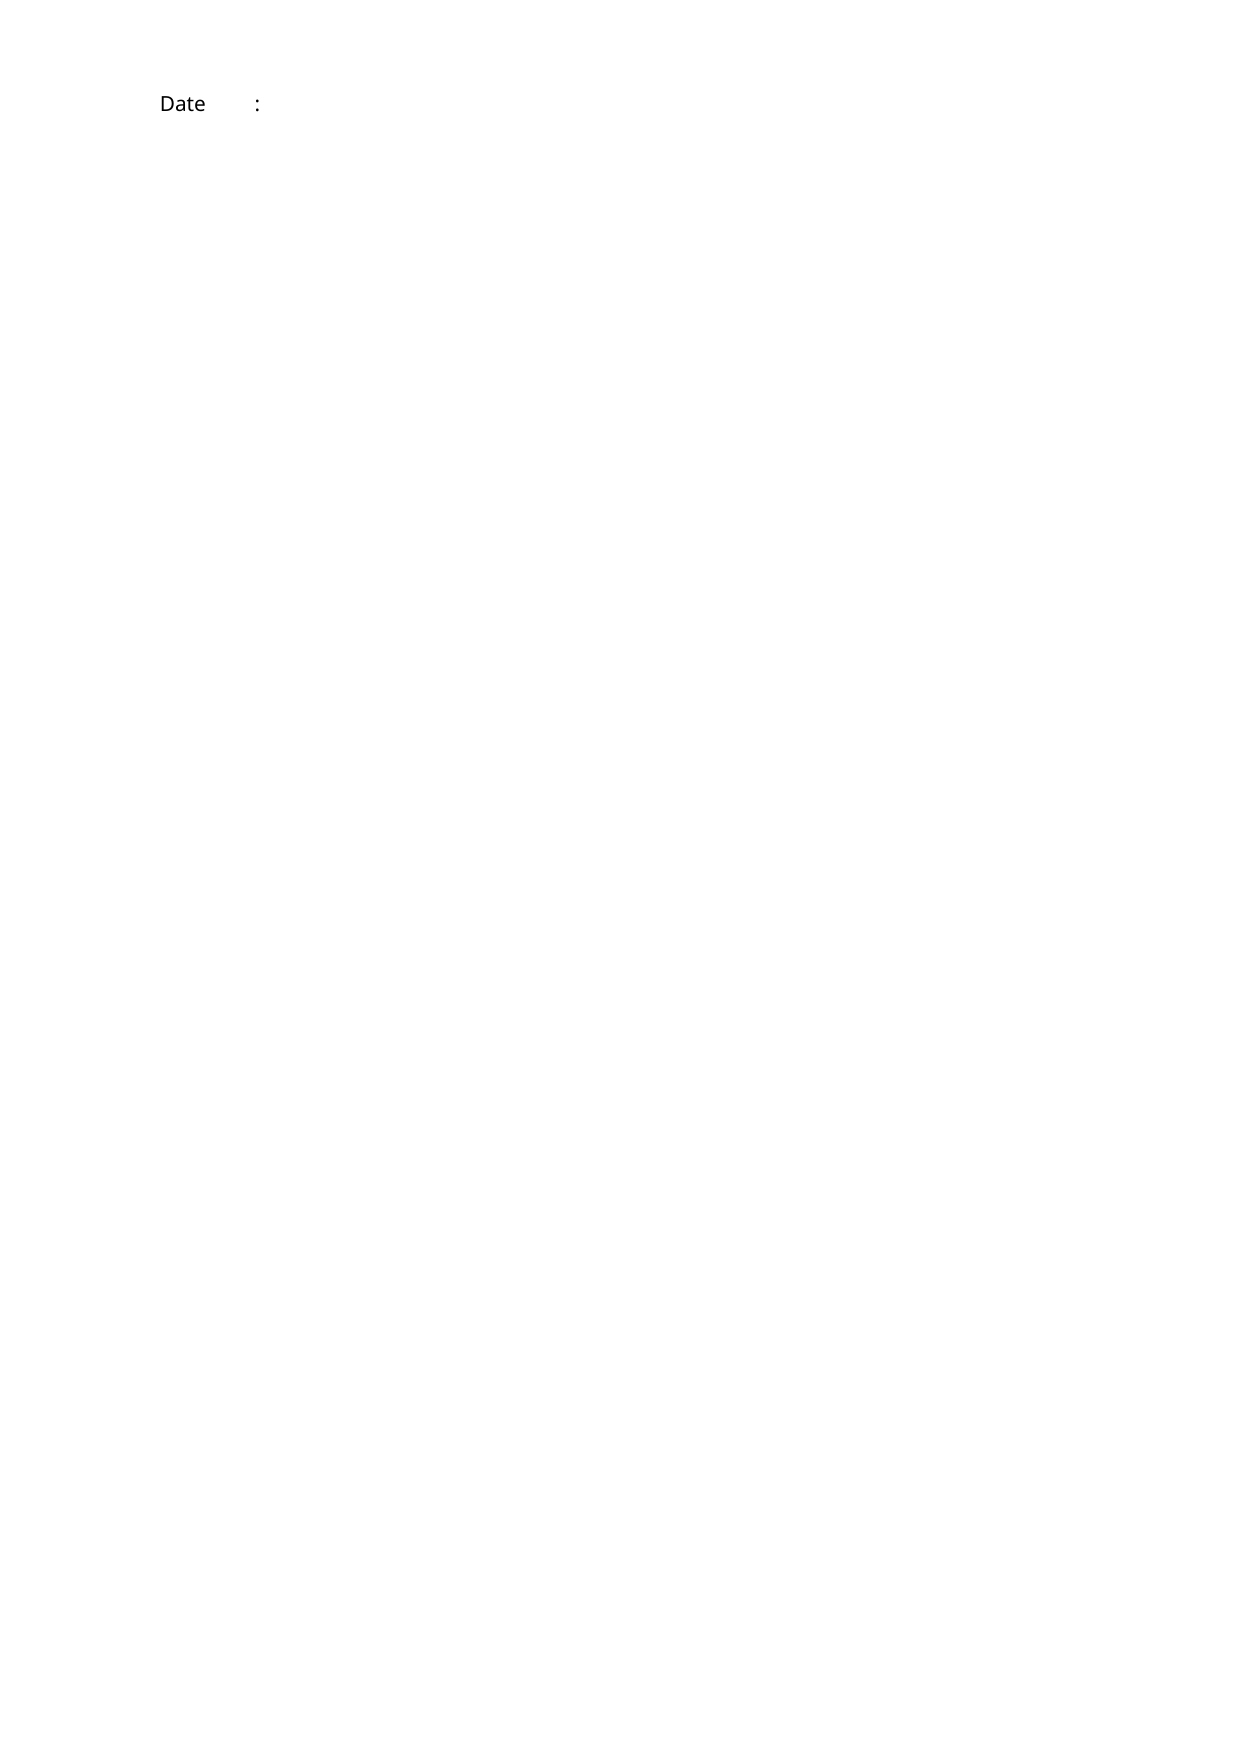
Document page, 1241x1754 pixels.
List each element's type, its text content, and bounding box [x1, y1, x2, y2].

text Date : [159, 89, 1087, 117]
